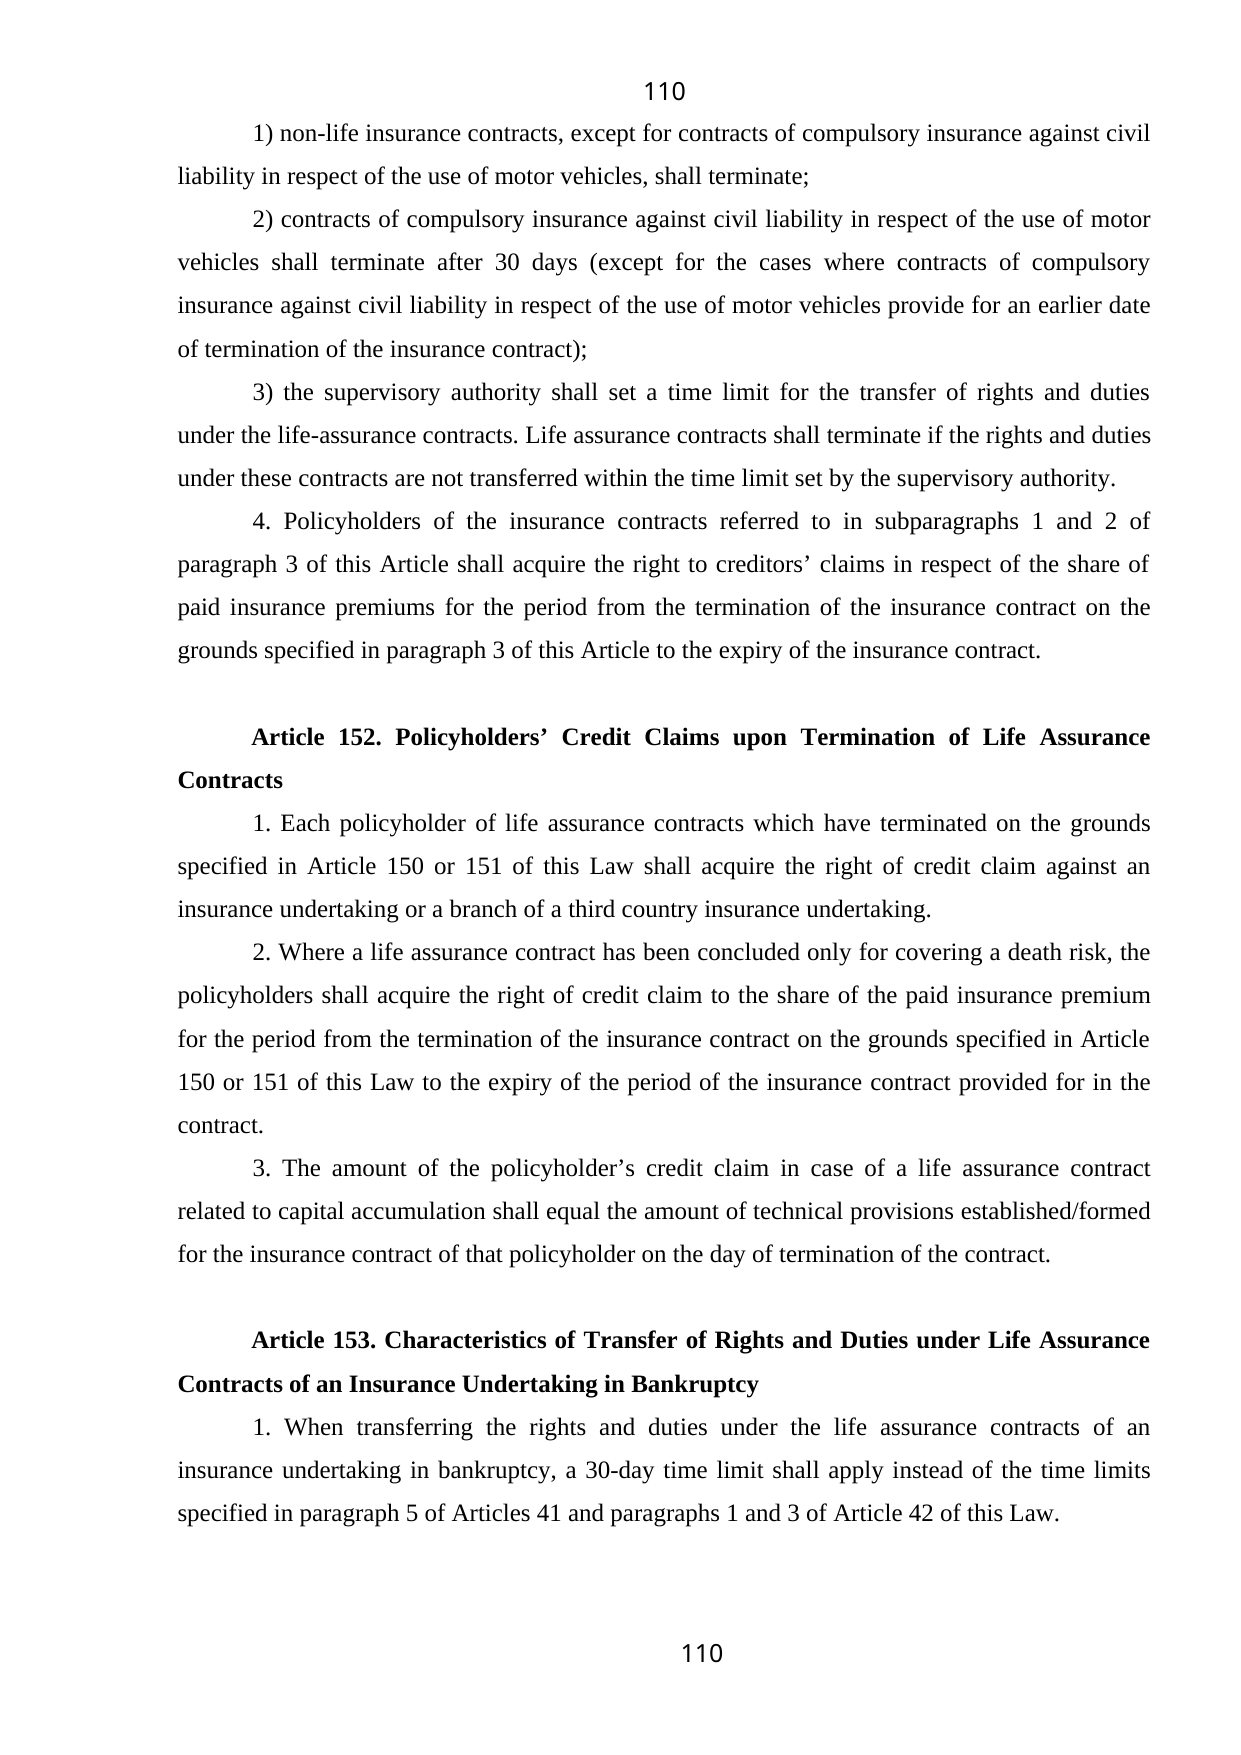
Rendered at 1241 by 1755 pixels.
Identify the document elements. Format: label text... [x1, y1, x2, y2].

text 2. Where a life assurance contract has been concluded only for covering a death risk, the policyholders shall acquire the right of credit claim to the share of the paid insurance premium for the period from the termination of the insurance contract on the grounds specified in Article 150 or 151 of this Law to the expiry of the period of the insurance contract provided for in the contract. [177, 937, 1152, 1139]
text Article 152. Policyholders’ Credit Claims upon Termination of Life Assurance Contracts [177, 722, 1152, 794]
text 1. Each policyholder of life assurance contracts which have terminated on the grounds specified in Article 150 or 151 of this Law shall acquire the right of credit claim against an insurance undertaking or a branch of a third country insurance undertaking. [177, 808, 1152, 923]
text 4. Policyholders of the insurance contracts referred to in subparagraphs 1 and 2 of paragraph 3 of this Article shall acquire the right to creditors’ claims in respect of the share of paid insurance premiums for the period from the termination of the insurance contract on the grounds specified in paragraph 3 of this Article to the expiry of the insurance contract. [177, 506, 1152, 664]
text 2) contracts of compulsory insurance against civil liability in respect of the use of motor vehicles shall terminate after 30 days (except for the cases where contracts of compulsory insurance against civil liability in respect of the use of motor vehicles provide for an earlier date of termination of the insurance contract); [177, 204, 1152, 362]
text 1. When transferring the rights and duties under the life assurance contracts of an insurance undertaking in bankruptcy, a 30-day time limit shall apply instead of the time limits specified in paragraph 5 of Articles 41 and paragraphs 1 and 3 of Article 42 of this Law. [177, 1412, 1152, 1527]
text 1) non-life insurance contracts, except for contracts of compulsory insurance against civil liability in respect of the use of motor vehicles, shall terminate; [177, 118, 1152, 190]
text 3. The amount of the policyholder’s credit claim in case of a life assurance contract related to capital accumulation shall equal the amount of technical provisions established/formed for the insurance contract of that policyholder on the day of termination of the contract. [177, 1153, 1152, 1268]
text Article 153. Characteristics of Transfer of Rights and Duties under Life Assurance Contracts of an Insurance Undertaking in Bankruptcy [177, 1326, 1152, 1397]
text 3) the supervisory authority shall set a time limit for the transfer of rights and duties under the life-assurance contracts. Life assurance contracts shall terminate if the rights and duties under these contracts are not transferred within the time limit set by the supervisory authority. [177, 377, 1152, 492]
